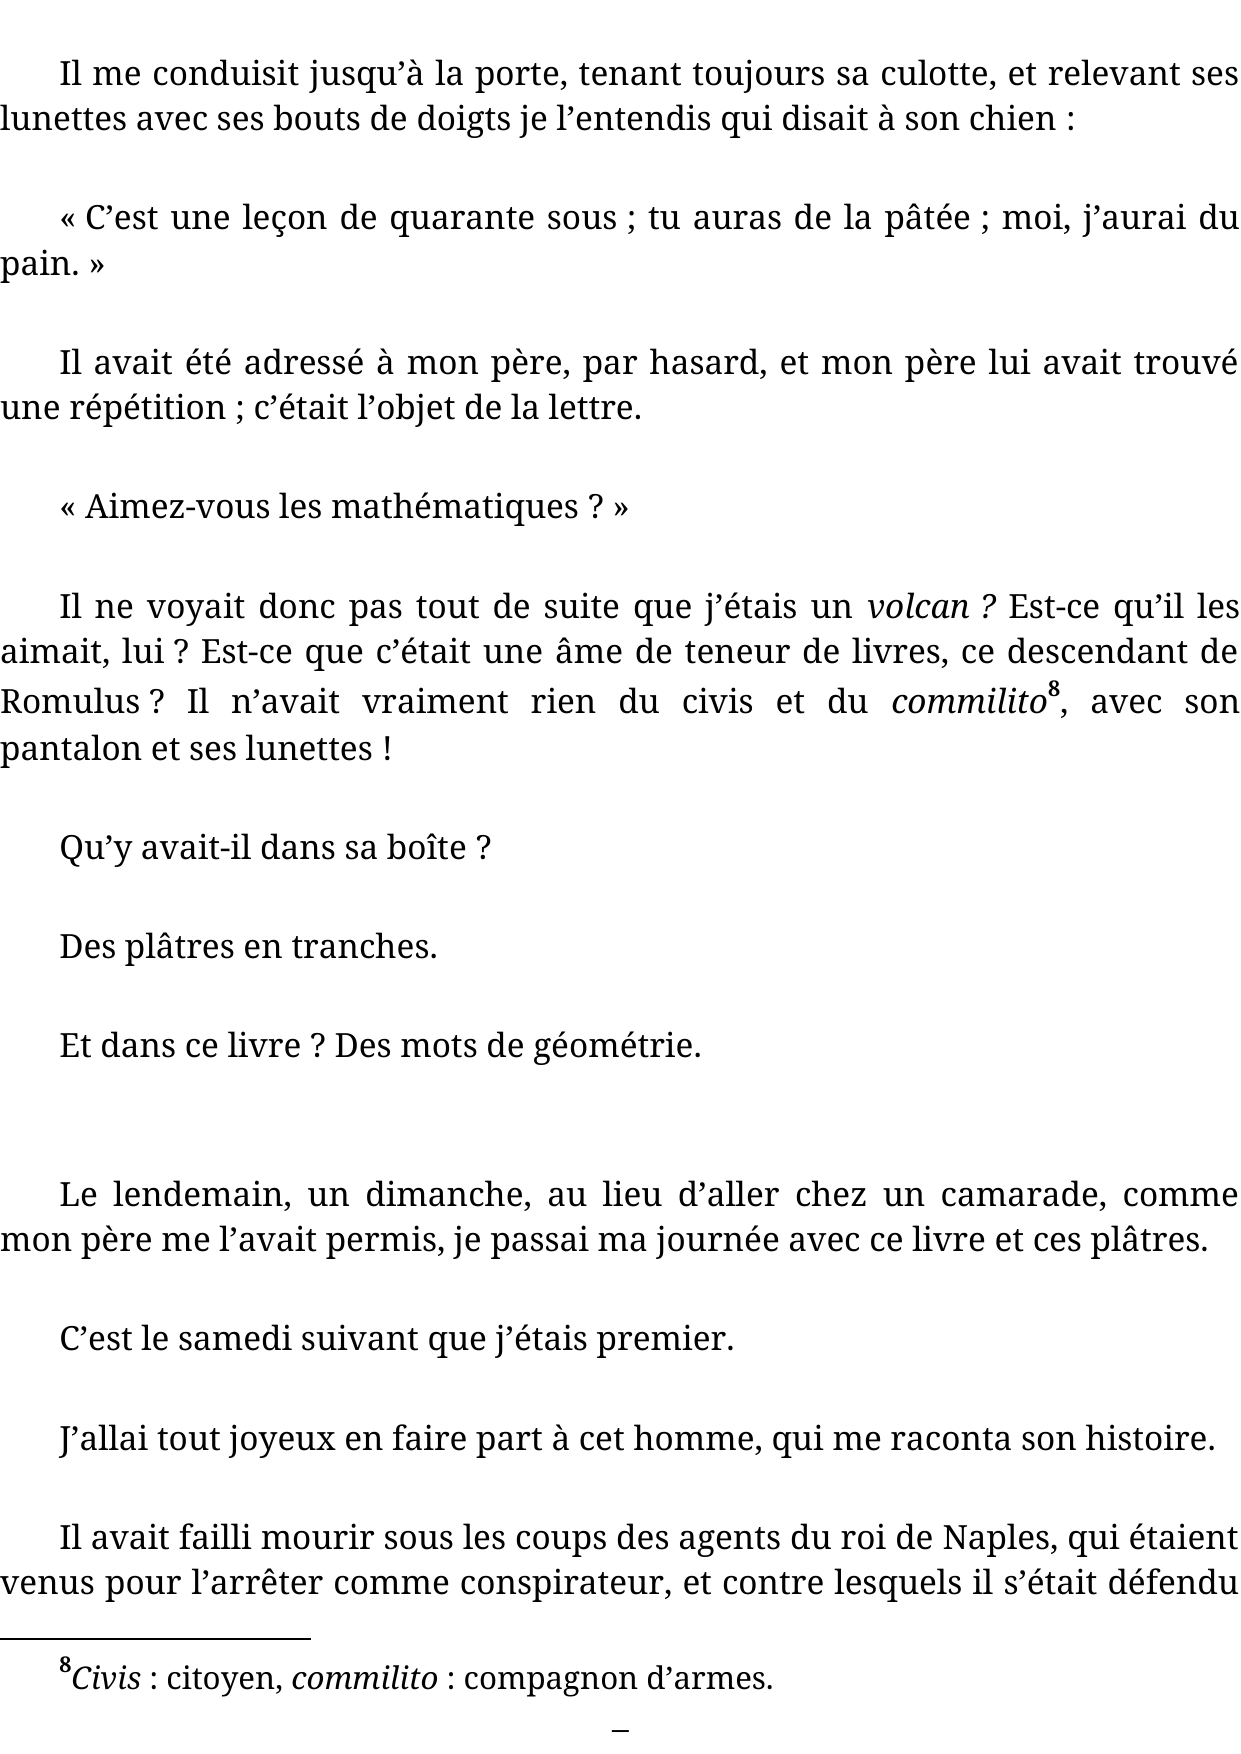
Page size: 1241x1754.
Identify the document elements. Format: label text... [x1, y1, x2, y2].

text « Aimez-vous les mathématiques ? » [0, 483, 1240, 529]
text Il avait été adressé à mon père, par hasard, et mon père lui avait trouvé une répétition ; c’était l’objet de la lettre. [0, 339, 1240, 429]
text Il me conduisit jusqu’à la porte, tenant toujours sa culotte, et relevant ses lunettes avec ses bouts de doigts je l’entendis qui disait à son chien : [0, 49, 1240, 140]
text Il ne voyait donc pas tout de suite que j’étais un volcan ? Est-ce qu’il les aimait, lui ? Est-ce que c’était une âme de teneur de livres, ce descendant de Romulus ? Il n’avait vraiment rien du civis et du commilito, avec son pantalon et ses lunettes ! [0, 582, 1240, 770]
text Qu’y avait-il dans sa boîte ? [0, 823, 1240, 869]
text Il avait failli mourir sous les coups des agents du roi de Naples, qui étaient venus pour l’arrêter comme conspirateur, et contre lesquels il s’était défendu [0, 1513, 1240, 1604]
text Civis : citoyen, commilito : compagnon d’armes. [0, 1649, 1240, 1700]
text Et dans ce livre ? Des mots de géométrie. [0, 1022, 1240, 1067]
text C’est le samedi suivant que j’étais premier. [0, 1315, 1240, 1361]
text Des plâtres en tranches. [0, 923, 1240, 968]
text « C’est une leçon de quarante sous ; tu auras de la pâtée ; moi, j’aurai du pain. » [0, 194, 1240, 285]
text Le lendemain, un dimanche, au lieu d’aller chez un camarade, comme mon père me l’avait permis, je passai ma journée avec ce livre et ces plâtres. [0, 1171, 1240, 1261]
text J’allai tout joyeux en faire part à cet homme, qui me raconta son histoire. [0, 1414, 1240, 1460]
